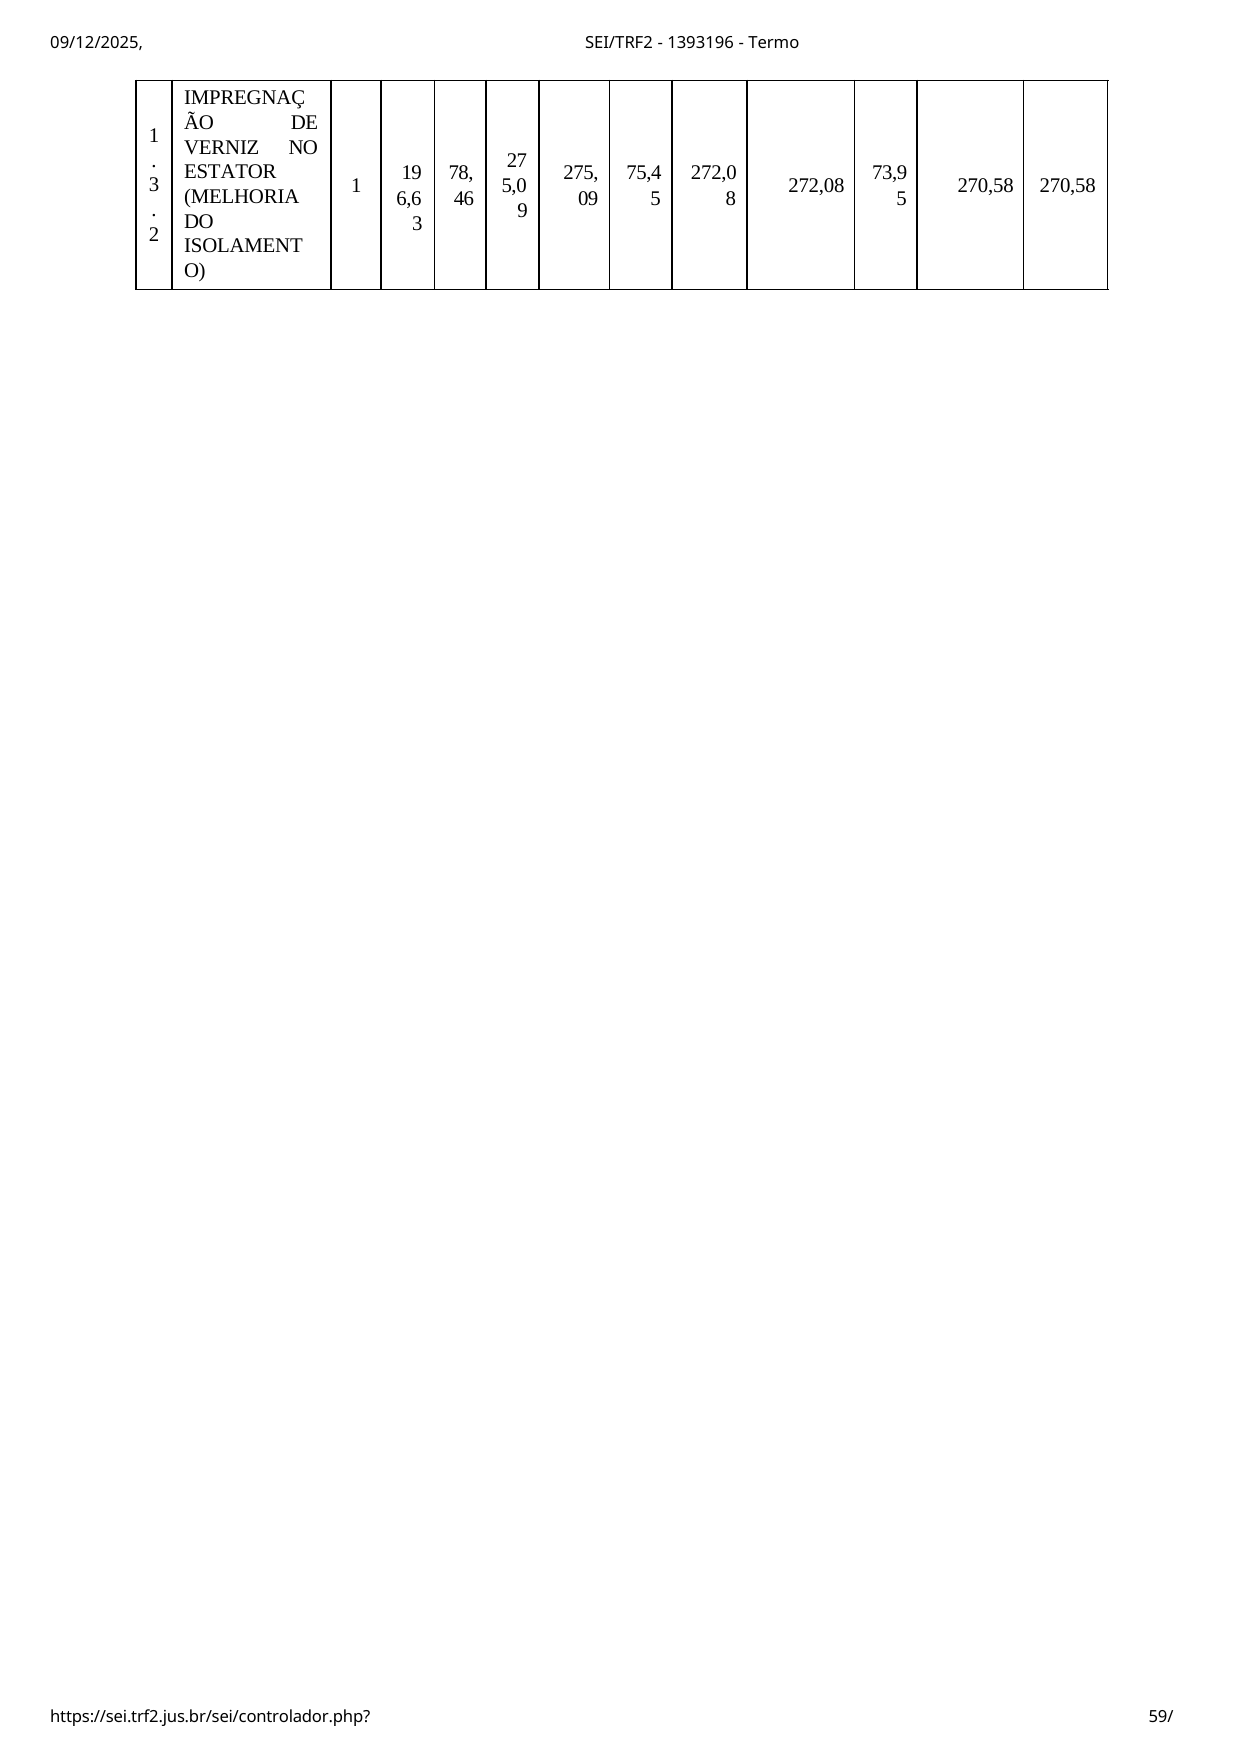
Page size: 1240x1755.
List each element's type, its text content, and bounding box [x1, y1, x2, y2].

table_cell 1 . 3 . 2 [137, 81, 171, 289]
table_cell 75,4 5 [610, 81, 671, 289]
table_cell 1 [332, 81, 380, 289]
table_cell 272,08 [748, 81, 854, 289]
table_cell 78, 46 [435, 81, 485, 289]
table_cell 272,0 8 [673, 81, 746, 289]
table_cell 270,58 [918, 81, 1023, 289]
table_cell 27 5,0 9 [487, 81, 538, 289]
table_cell 73,9 5 [855, 81, 916, 289]
table_cell IMPREGNAÇ ÃO DE VERNIZ NO ESTATOR (MELHORIA DO ISOLAMENT O) [173, 81, 330, 289]
table_cell 19 6,6 3 [382, 81, 434, 289]
table_cell 270,58 [1024, 81, 1107, 289]
table_cell 275, 09 [540, 81, 609, 289]
